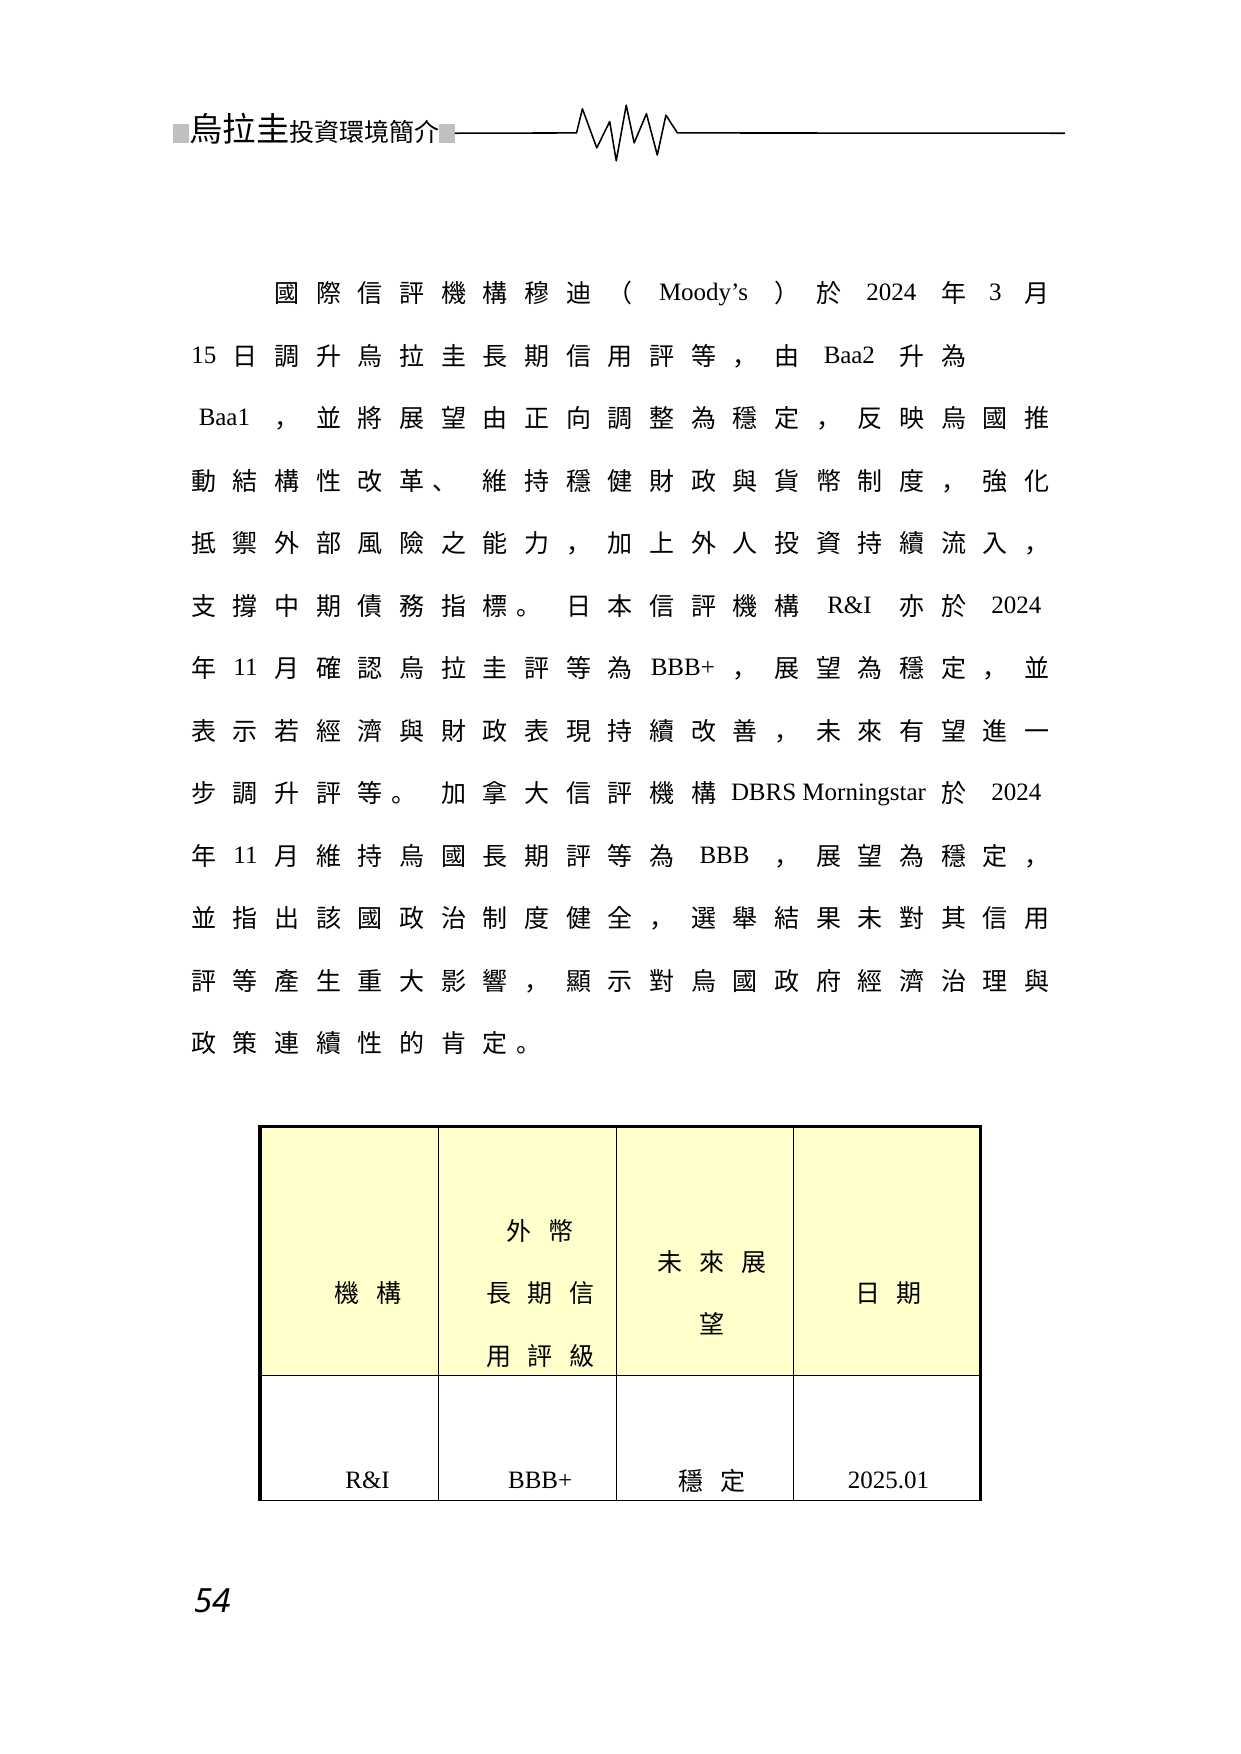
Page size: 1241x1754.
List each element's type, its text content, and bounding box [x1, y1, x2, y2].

table_header 日期 [794, 1128, 979, 1375]
text 國際信評機構穆迪（Moody’s）於2024年3月15日調升烏拉圭長期信用評等，由Baa2升為Baa1，並將展望由正向調整為穩定，反映烏國推動結構性改革、維持穩健財政與貨幣制度，強化抵禦外部風險之能力，加上外人投資持續流入，支撐中期債務指標。日本信評機構R&I亦於2024年11月確認烏拉圭評等為BBB+，展望為穩定，並表示若經濟與財政表現持續改善，未來有望進一步調升評等。加拿大信評機構DBRS Morningstar於2024年11月維持烏國長期評等為BBB，展望為穩定，並指出該國政治制度健全，選舉結果未對其信用評等產生重大影響，顯示對烏國政府經濟治理與政策連續性的肯定。 [183, 250, 1058, 1063]
table_cell 穩定 [617, 1376, 793, 1500]
table_header 未來展望 [617, 1128, 793, 1375]
table_cell BBB+ [439, 1376, 616, 1500]
table_header 外幣 長期信用評級 [439, 1128, 616, 1375]
table_cell R&I [262, 1376, 438, 1500]
table_cell 2025.01 [794, 1376, 979, 1500]
table_header 機構 [262, 1128, 438, 1375]
